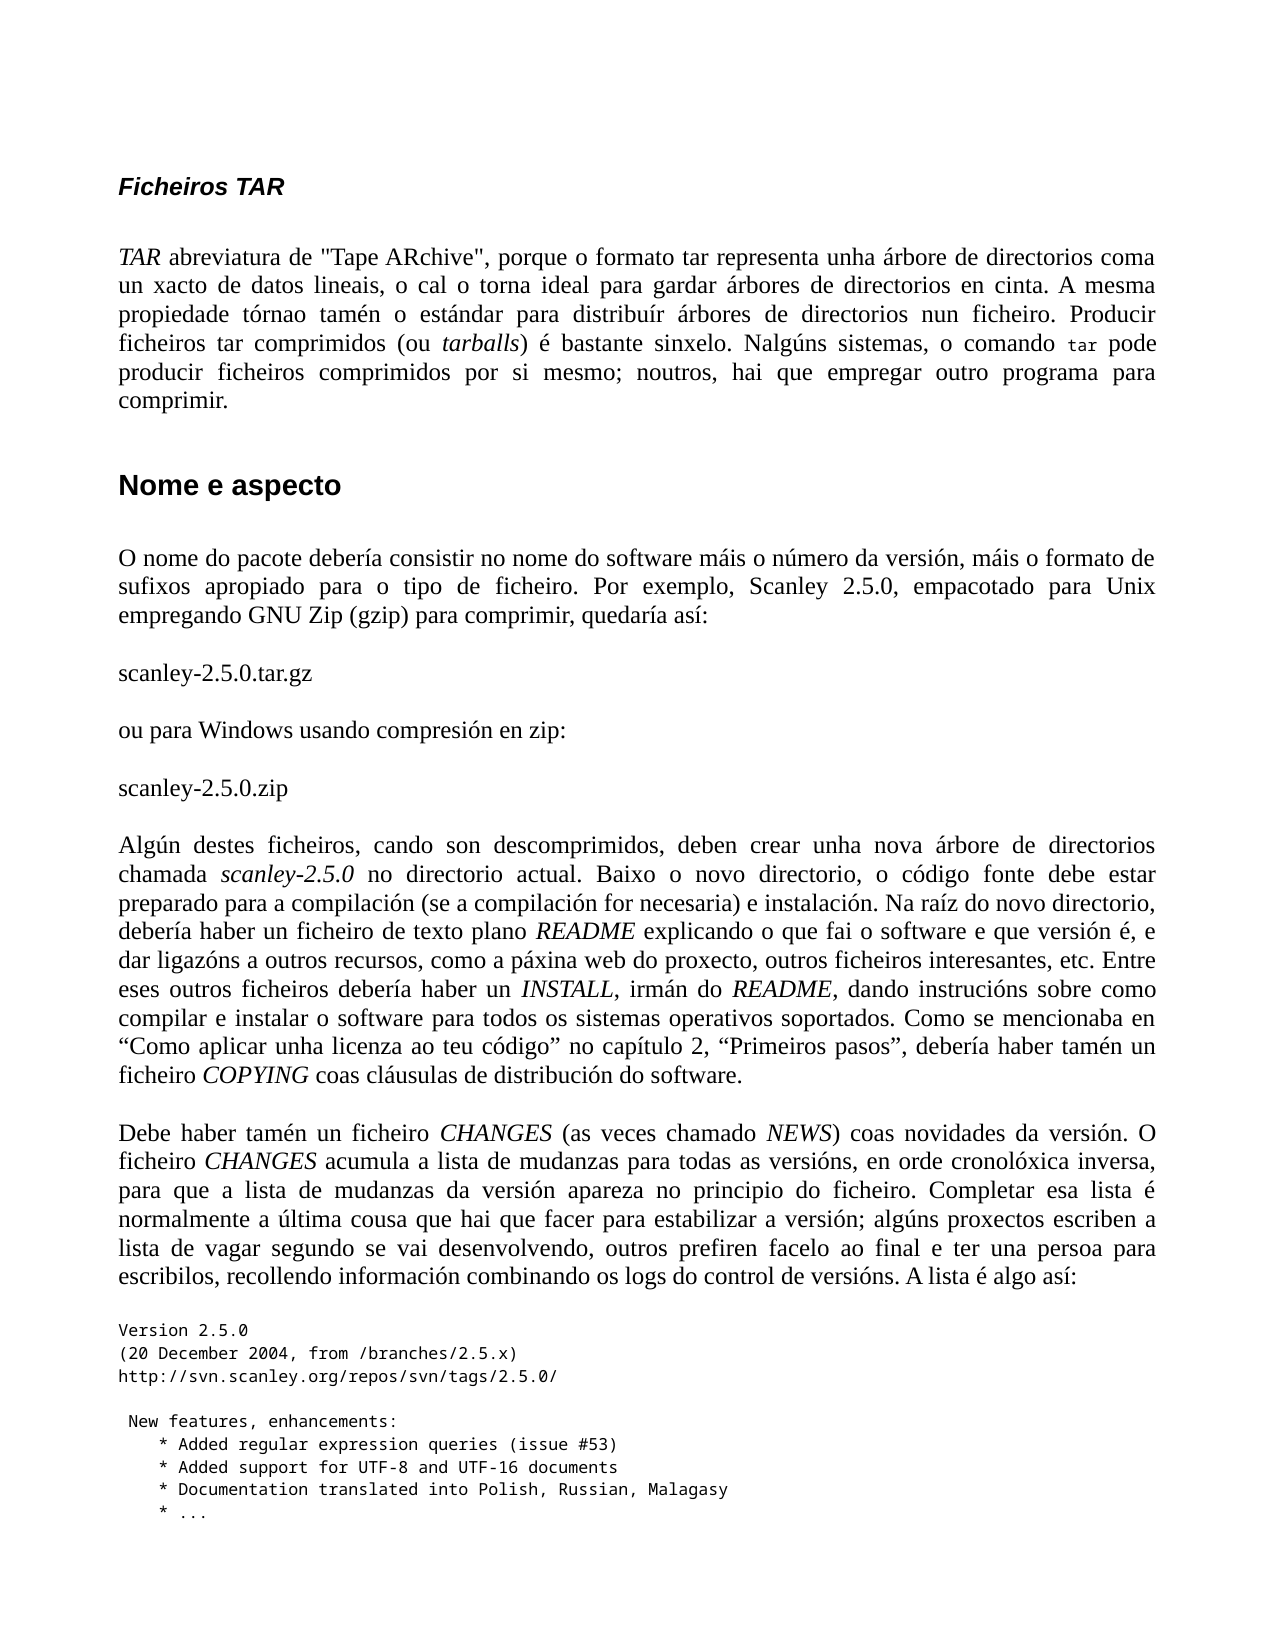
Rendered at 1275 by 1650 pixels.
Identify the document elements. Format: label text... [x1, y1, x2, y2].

subtitle Ficheiros TAR [118, 172, 1157, 200]
text * Added support for UTF-8 and UTF-16 documents [118, 1455, 1157, 1478]
text * Documentation translated into Polish, Russian, Malagasy [118, 1478, 1157, 1501]
text New features, enhancements: [118, 1410, 1157, 1432]
text scanley-2.5.0.tar.gz [118, 658, 1157, 686]
text * Added regular expression queries (issue #53) [118, 1432, 1157, 1455]
text ou para Windows usando compresión en zip: [118, 715, 1157, 744]
text Debe haber tamén un ficheiro CHANGES (as veces chamado NEWS) coas novidades da versión. O ficheiro CHANGES acumula a lista de mudanzas para todas as versións, en orde cronolóxica inversa, para que a lista de mudanzas da versión apareza no principio do ficheiro. Completar esa lista é normalmente a última cousa que hai que facer para estabilizar a versión; algúns proxectos escriben a lista de vagar segundo se vai desenvolvendo, outros prefiren facelo ao final e ter una persoa para escribilos, recollendo información combinando os logs do control de versións. A lista é algo así: [118, 1118, 1157, 1290]
text O nome do pacote debería consistir no nome do software máis o número da versión, máis o formato de sufixos apropiado para o tipo de ficheiro. Por exemplo, Scanley 2.5.0, empacotado para Unix empregando GNU Zip (gzip) para comprimir, quedaría así: [118, 543, 1157, 629]
text scanley-2.5.0.zip [118, 773, 1157, 801]
subtitle Nome e aspecto [118, 468, 1157, 501]
text Version 2.5.0 [118, 1319, 1157, 1342]
text TAR abreviatura de "Tape ARchive", porque o formato tar representa unha árbore de directorios coma un xacto de datos lineais, o cal o torna ideal para gardar árbores de directorios en cinta. A mesma propiedade tórnao tamén o estándar para distribuír árbores de directorios nun ficheiro. Producir ficheiros tar comprimidos (ou tarballs) é bastante sinxelo. Nalgúns sistemas, o comando tar pode producir ficheiros comprimidos por si mesmo; noutros, hai que empregar outro programa para comprimir. [118, 242, 1157, 414]
text (20 December 2004, from /branches/2.5.x) [118, 1342, 1157, 1364]
text http://svn.scanley.org/repos/svn/tags/2.5.0/ [118, 1364, 1157, 1387]
text * ... [118, 1501, 1157, 1523]
text Algún destes ficheiros, cando son descomprimidos, deben crear unha nova árbore de directorios chamada scanley-2.5.0 no directorio actual. Baixo o novo directorio, o código fonte debe estar preparado para a compilación (se a compilación for necesaria) e instalación. Na raíz do novo directorio, debería haber un ficheiro de texto plano README explicando o que fai o software e que versión é, e dar ligazóns a outros recursos, como a páxina web do proxecto, outros ficheiros interesantes, etc. Entre eses outros ficheiros debería haber un INSTALL, irmán do README, dando instrucións sobre como compilar e instalar o software para todos os sistemas operativos soportados. Como se mencionaba en “Como aplicar unha licenza ao teu código” no capítulo 2, “Primeiros pasos”, debería haber tamén un ficheiro COPYING coas cláusulas de distribución do software. [118, 830, 1157, 1089]
